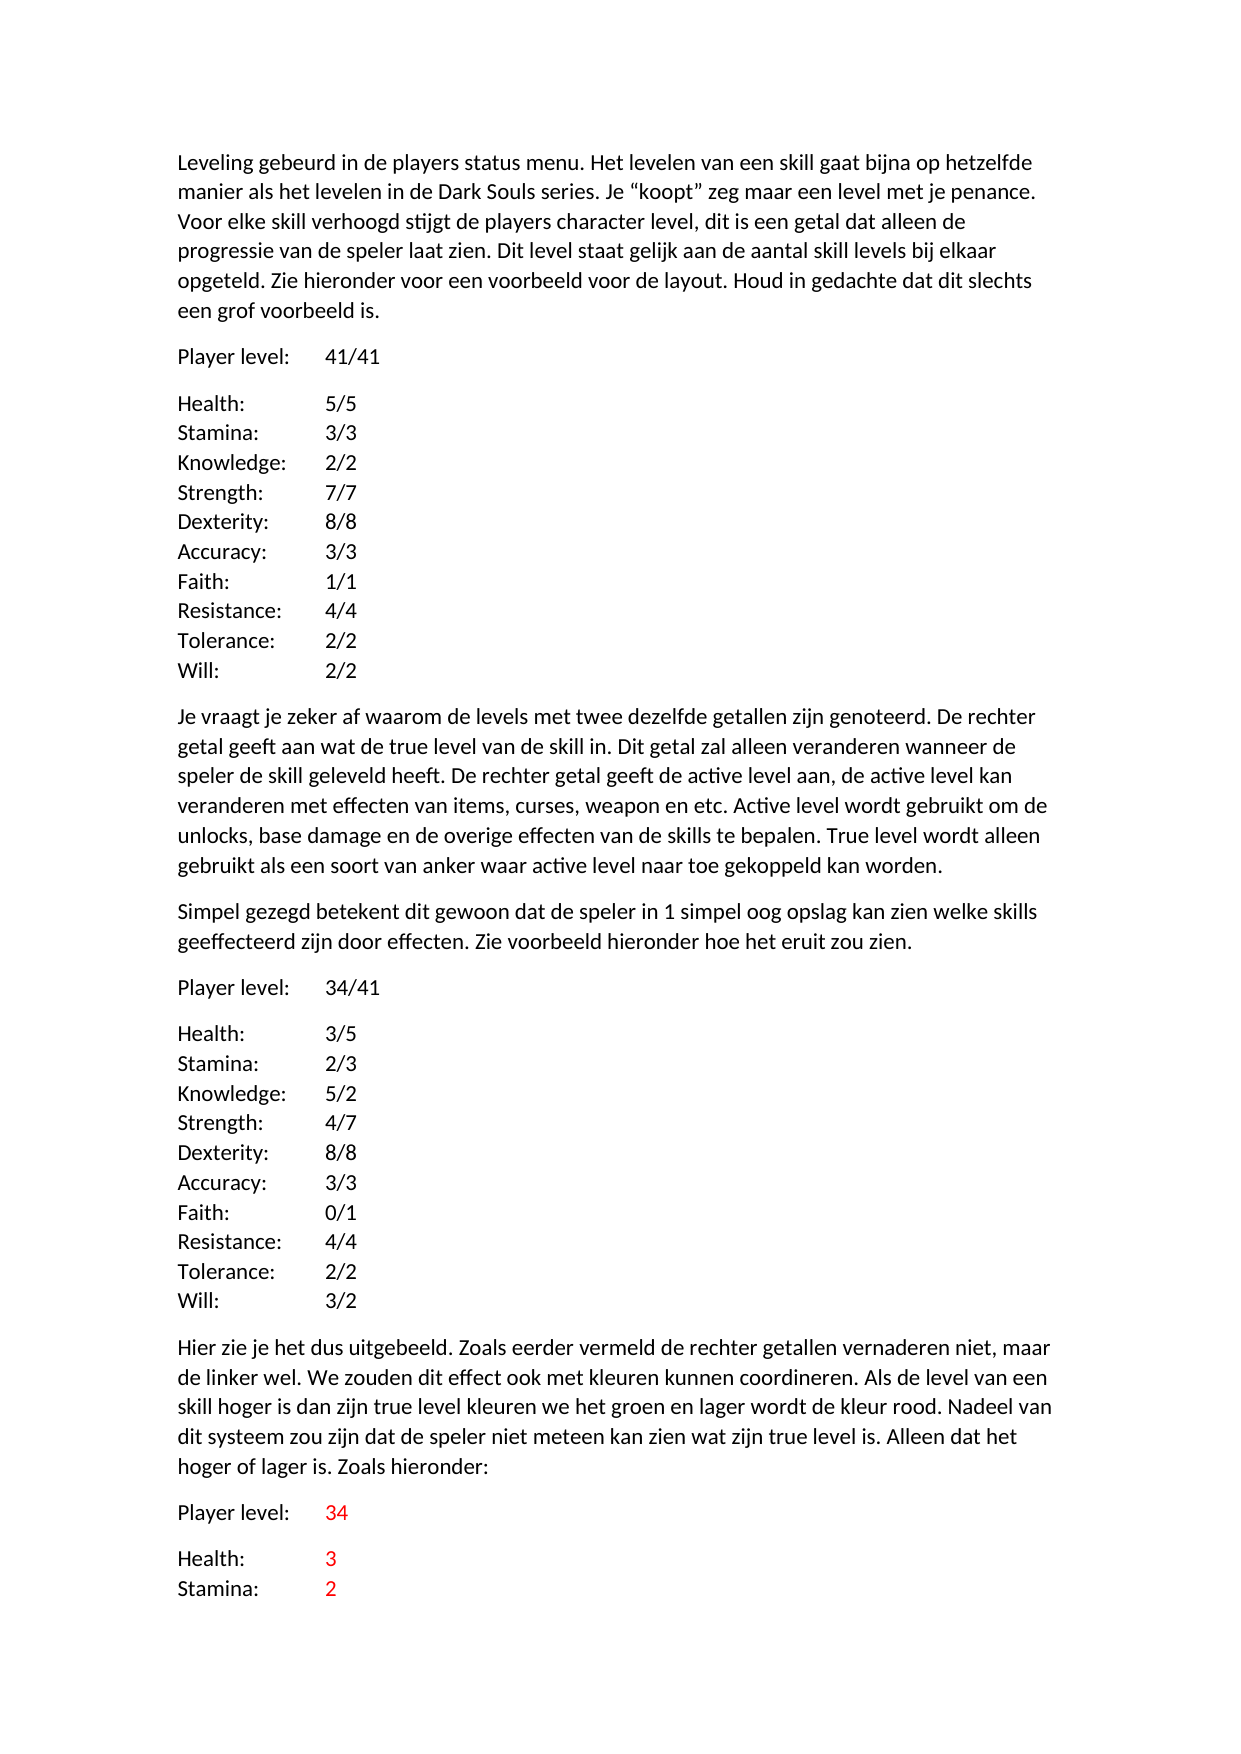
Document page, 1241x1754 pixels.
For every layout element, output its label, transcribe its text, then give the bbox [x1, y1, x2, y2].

text Player level: 34 [177, 1498, 1063, 1526]
text Health: 5/5 Stamina: 3/3 Knowledge: 2/2 Strength: 7/7 Dexterity: 8/8 Accuracy: 3/3 Faith: 1/1 Resistance: 4/4 Tolerance: 2/2 Will: 2/2 [177, 389, 1063, 684]
text Player level: 41/41 [177, 342, 1063, 370]
text Health: 3/5 Stamina: 2/3 Knowledge: 5/2 Strength: 4/7 Dexterity: 8/8 Accuracy: 3/3 Faith: 0/1 Resistance: 4/4 Tolerance: 2/2 Will: 3/2 [177, 1019, 1063, 1315]
text Hier zie je het dus uitgebeeld. Zoals eerder vermeld de rechter getallen vernaderen niet, maar de linker wel. We zouden dit effect ook met kleuren kunnen coordineren. Als de level van een skill hoger is dan zijn true level kleuren we het groen en lager wordt de kleur rood. Nadeel van dit systeem zou zijn dat de speler niet meteen kan zien wat zijn true level is. Alleen dat het hoger of lager is. Zoals hieronder: [177, 1333, 1063, 1480]
text Leveling gebeurd in de players status menu. Het levelen van een skill gaat bijna op hetzelfde manier als het levelen in de Dark Souls series. Je “koopt” zeg maar een level met je penance. Voor elke skill verhoogd stijgt de players character level, dit is een getal dat alleen de progressie van de speler laat zien. Dit level staat gelijk aan de aantal skill levels bij elkaar opgeteld. Zie hieronder voor een voorbeeld voor de layout. Houd in gedachte dat dit slechts een grof voorbeeld is. [177, 148, 1063, 324]
text Player level: 34/41 [177, 973, 1063, 1001]
text Health: 3 Stamina: 2 [177, 1544, 1063, 1602]
text Simpel gezegd betekent dit gewoon dat de speler in 1 simpel oog opslag kan zien welke skills geeffecteerd zijn door effecten. Zie voorbeeld hieronder hoe het eruit zou zien. [177, 897, 1063, 955]
text Je vraagt je zeker af waarom de levels met twee dezelfde getallen zijn genoteerd. De rechter getal geeft aan wat de true level van de skill in. Dit getal zal alleen veranderen wanneer de speler de skill geleveld heeft. De rechter getal geeft de active level aan, de active level kan veranderen met effecten van items, curses, weapon en etc. Active level wordt gebruikt om de unlocks, base damage en de overige effecten van de skills te bepalen. True level wordt alleen gebruikt als een soort van anker waar active level naar toe gekoppeld kan worden. [177, 702, 1063, 879]
